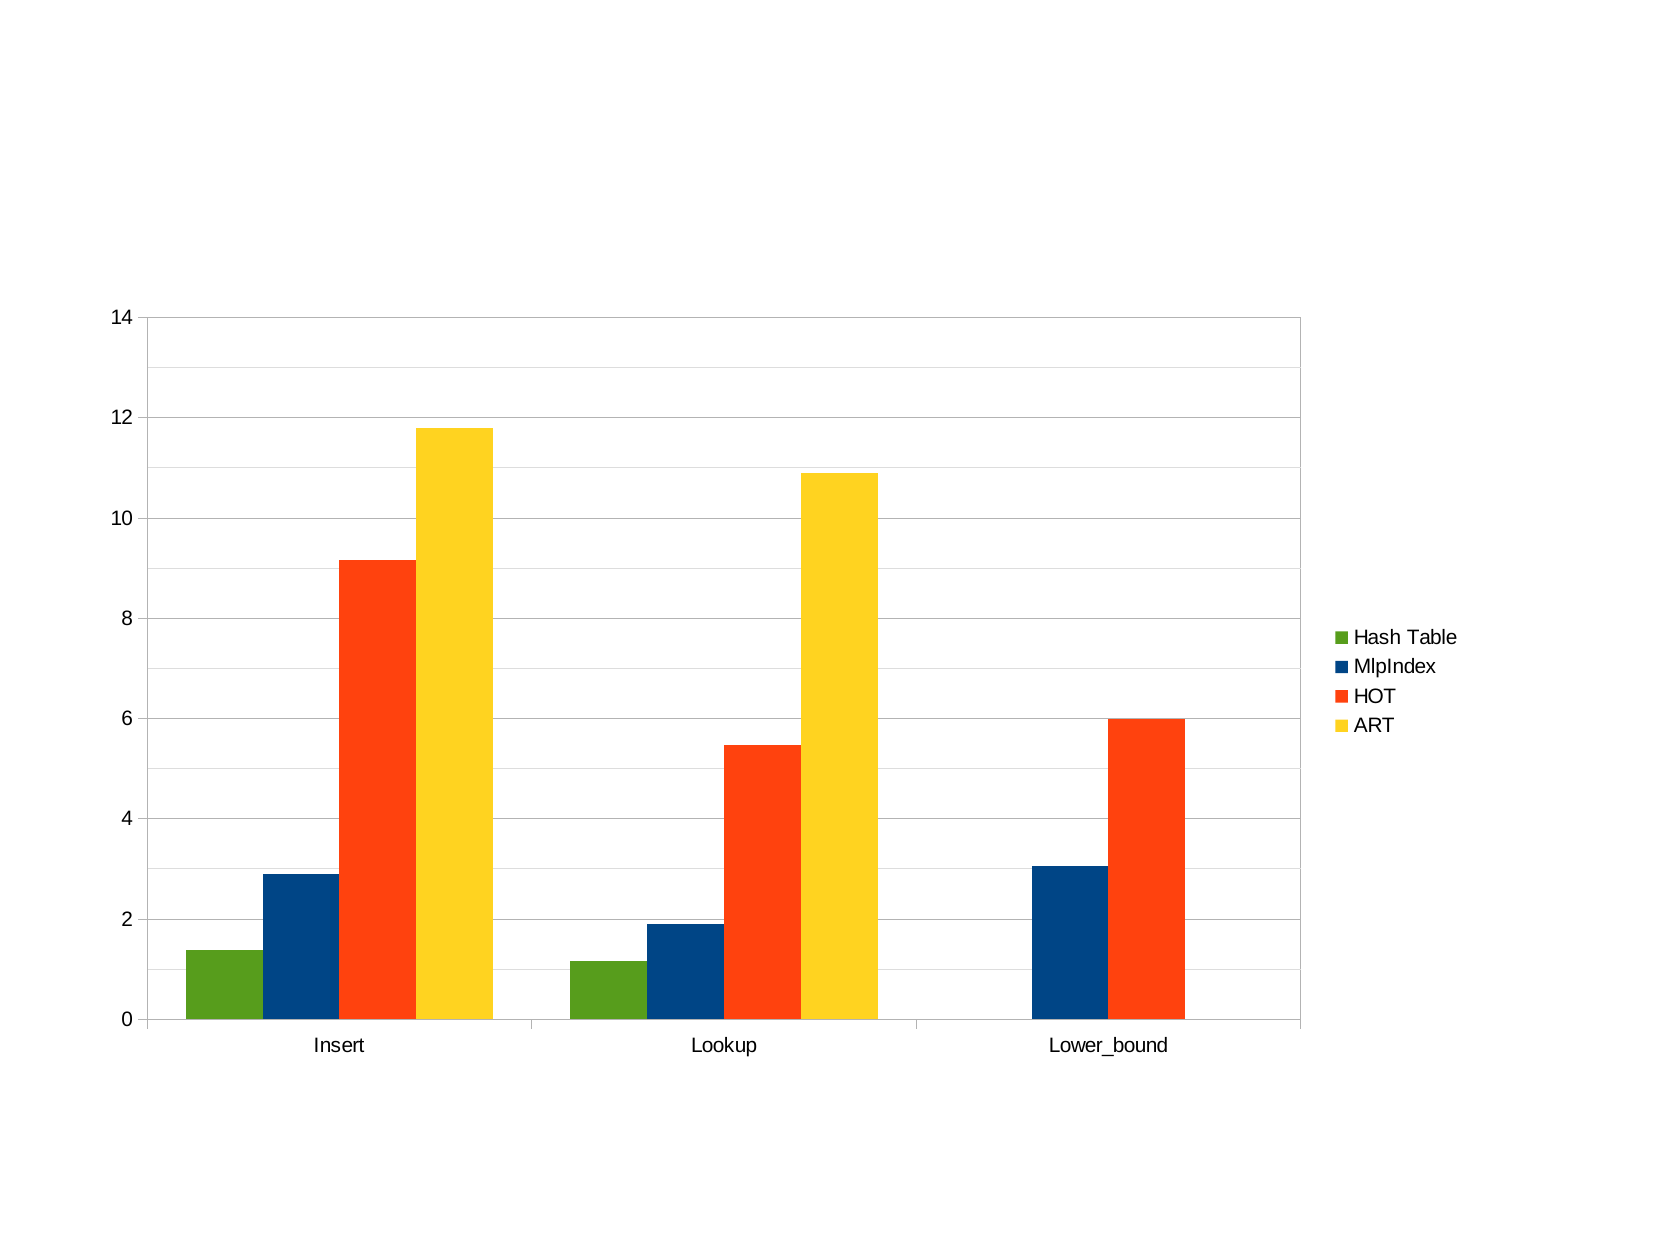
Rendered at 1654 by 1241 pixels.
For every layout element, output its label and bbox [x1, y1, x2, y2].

chart [82, 290, 1477, 1074]
